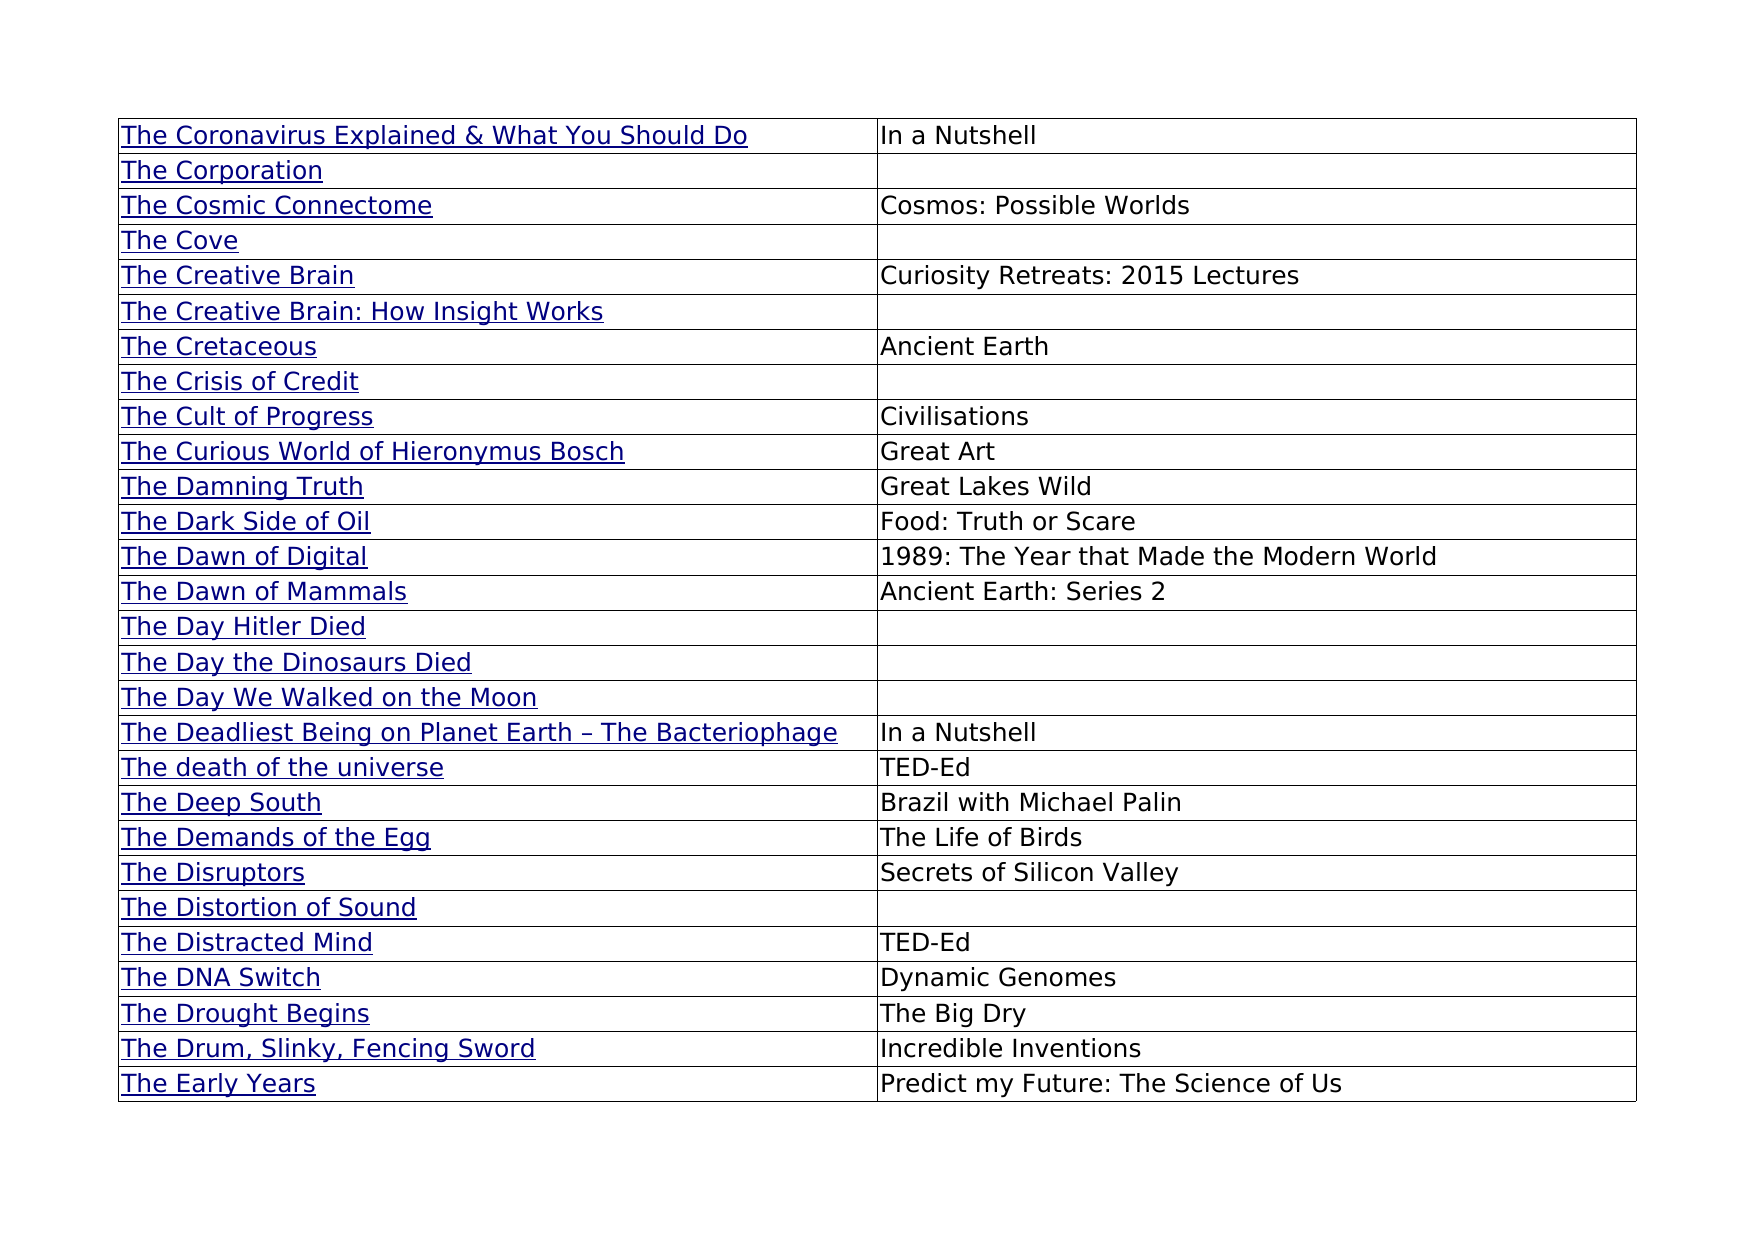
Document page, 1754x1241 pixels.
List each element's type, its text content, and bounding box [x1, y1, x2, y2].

table_cell TED-Ed [878, 751, 1636, 785]
table_cell The Life of Birds [878, 821, 1636, 855]
table_cell [878, 681, 1636, 715]
table_cell The Distortion of Sound [119, 891, 877, 926]
table_cell Predict my Future: The Science of Us [878, 1067, 1636, 1101]
table_cell [878, 295, 1636, 329]
table_cell [878, 891, 1636, 926]
table_cell The Day We Walked on the Moon [119, 681, 877, 715]
table_cell [878, 646, 1636, 680]
table_cell The Deep South [119, 786, 877, 820]
table_cell The Disruptors [119, 856, 877, 890]
table_cell [878, 611, 1636, 645]
table_cell The DNA Switch [119, 962, 877, 996]
table_cell Brazil with Michael Palin [878, 786, 1636, 820]
table_cell The Day Hitler Died [119, 611, 877, 645]
table_cell Cosmos: Possible Worlds [878, 189, 1636, 223]
table_cell Secrets of Silicon Valley [878, 856, 1636, 890]
table_cell 1989: The Year that Made the Modern World [878, 540, 1636, 574]
table_cell In a Nutshell [878, 119, 1636, 153]
table_cell The Creative Brain: How Insight Works [119, 295, 877, 329]
table_cell The Big Dry [878, 997, 1636, 1031]
table_cell The Deadliest Being on Planet Earth – The Bacteriophage [119, 716, 877, 750]
table_cell Great Art [878, 435, 1636, 469]
table_cell The Distracted Mind [119, 927, 877, 961]
table_cell [878, 365, 1636, 399]
table_cell TED-Ed [878, 927, 1636, 961]
table_cell The Crisis of Credit [119, 365, 877, 399]
table_cell [878, 225, 1636, 258]
table_cell The Curious World of Hieronymus Bosch [119, 435, 877, 469]
table_cell The Dark Side of Oil [119, 505, 877, 539]
table_cell Incredible Inventions [878, 1032, 1636, 1066]
table_cell The Drum, Slinky, Fencing Sword [119, 1032, 877, 1066]
table_cell [878, 154, 1636, 188]
table_cell Ancient Earth: Series 2 [878, 576, 1636, 609]
table_cell Great Lakes Wild [878, 470, 1636, 504]
table_cell The Dawn of Digital [119, 540, 877, 574]
table_cell The Cretaceous [119, 330, 877, 364]
table_cell Dynamic Genomes [878, 962, 1636, 996]
table_cell The Corporation [119, 154, 877, 188]
table_cell Civilisations [878, 400, 1636, 434]
table_cell The Demands of the Egg [119, 821, 877, 855]
table_cell The Day the Dinosaurs Died [119, 646, 877, 680]
table_cell Ancient Earth [878, 330, 1636, 364]
table_cell The Cult of Progress [119, 400, 877, 434]
table_cell The Damning Truth [119, 470, 877, 504]
table_cell Food: Truth or Scare [878, 505, 1636, 539]
table_cell The Creative Brain [119, 260, 877, 294]
table_cell Curiosity Retreats: 2015 Lectures [878, 260, 1636, 294]
table_cell The death of the universe [119, 751, 877, 785]
table_cell In a Nutshell [878, 716, 1636, 750]
table_cell The Coronavirus Explained & What You Should Do [119, 119, 877, 153]
table_cell The Cove [119, 225, 877, 258]
table_cell The Cosmic Connectome [119, 189, 877, 223]
table_cell The Early Years [119, 1067, 877, 1101]
table_cell The Drought Begins [119, 997, 877, 1031]
table_cell The Dawn of Mammals [119, 576, 877, 609]
